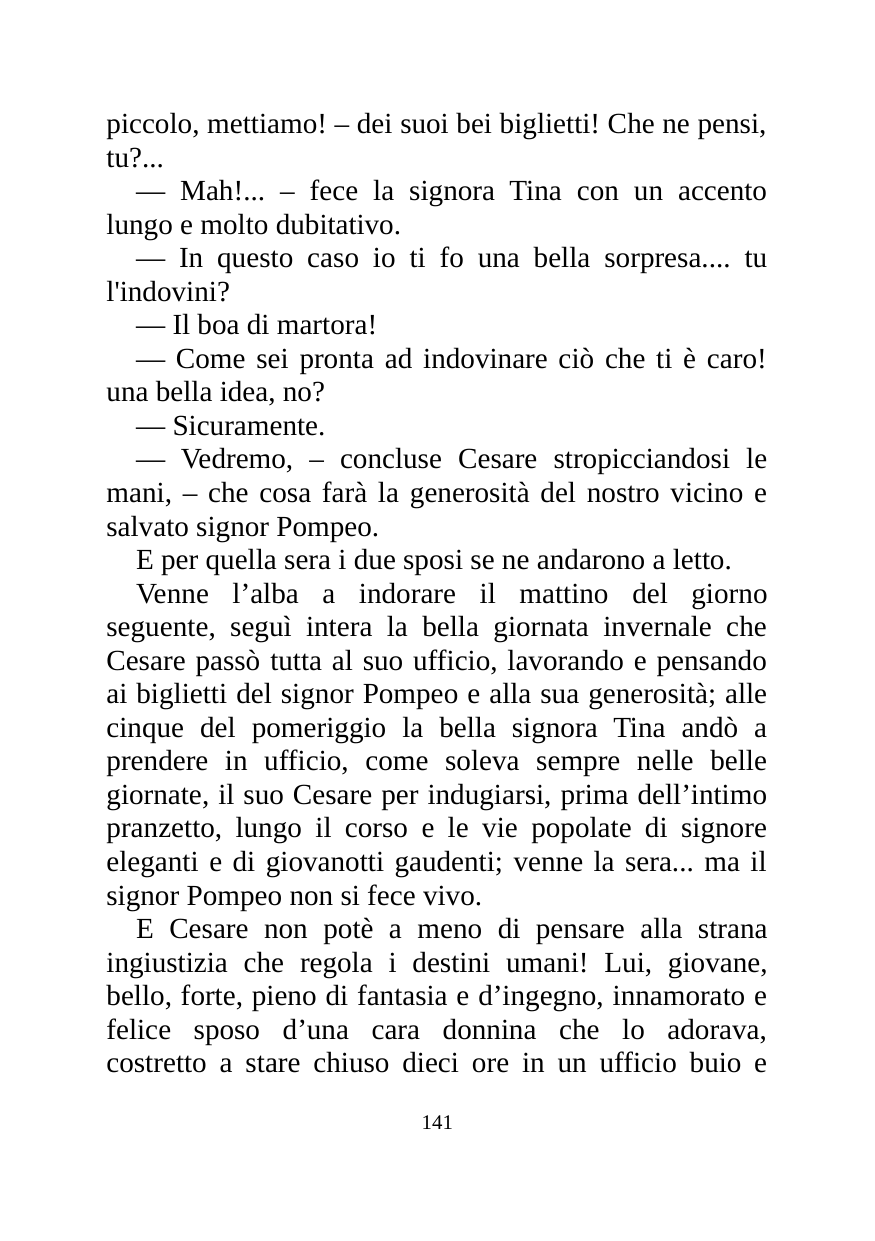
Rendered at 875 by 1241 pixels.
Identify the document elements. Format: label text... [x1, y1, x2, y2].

text E Cesare non potè a meno di pensare alla strana ingiustizia che regola i destini umani! Lui, giovane, bello, forte, pieno di fantasia e d’ingegno, innamorato e felice sposo d’una cara donnina che lo adorava, costretto a stare chiuso dieci ore in un ufficio buio e [106, 911, 768, 1079]
text — Mah!... – fece la signora Tina con un accento lungo e molto dubitativo. [106, 173, 768, 240]
text piccolo, mettiamo! – dei suoi bei biglietti! Che ne pensi, tu?... [106, 106, 768, 173]
text Venne l’alba a indorare il mattino del giorno seguente, seguì intera la bella giornata invernale che Cesare passò tutta al suo ufficio, lavorando e pensando ai biglietti del signor Pompeo e alla sua generosità; alle cinque del pomeriggio la bella signora Tina andò a prendere in ufficio, come soleva sempre nelle belle giornate, il suo Cesare per indugiarsi, prima dell’intimo pranzetto, lungo il corso e le vie popolate di signore eleganti e di giovanotti gaudenti; venne la sera... ma il signor Pompeo non si fece vivo. [106, 576, 768, 911]
text — Sicuramente. [106, 408, 768, 442]
text — In questo caso io ti fo una bella sorpresa.... tu l'indovini? [106, 240, 768, 307]
text — Il boa di martora! [106, 307, 768, 341]
text E per quella sera i due sposi se ne andarono a letto. [106, 542, 768, 576]
text — Vedremo, – concluse Cesare stropicciandosi le mani, – che cosa farà la generosità del nostro vicino e salvato signor Pompeo. [106, 442, 768, 542]
text — Come sei pronta ad indovinare ciò che ti è caro! una bella idea, no? [106, 341, 768, 408]
